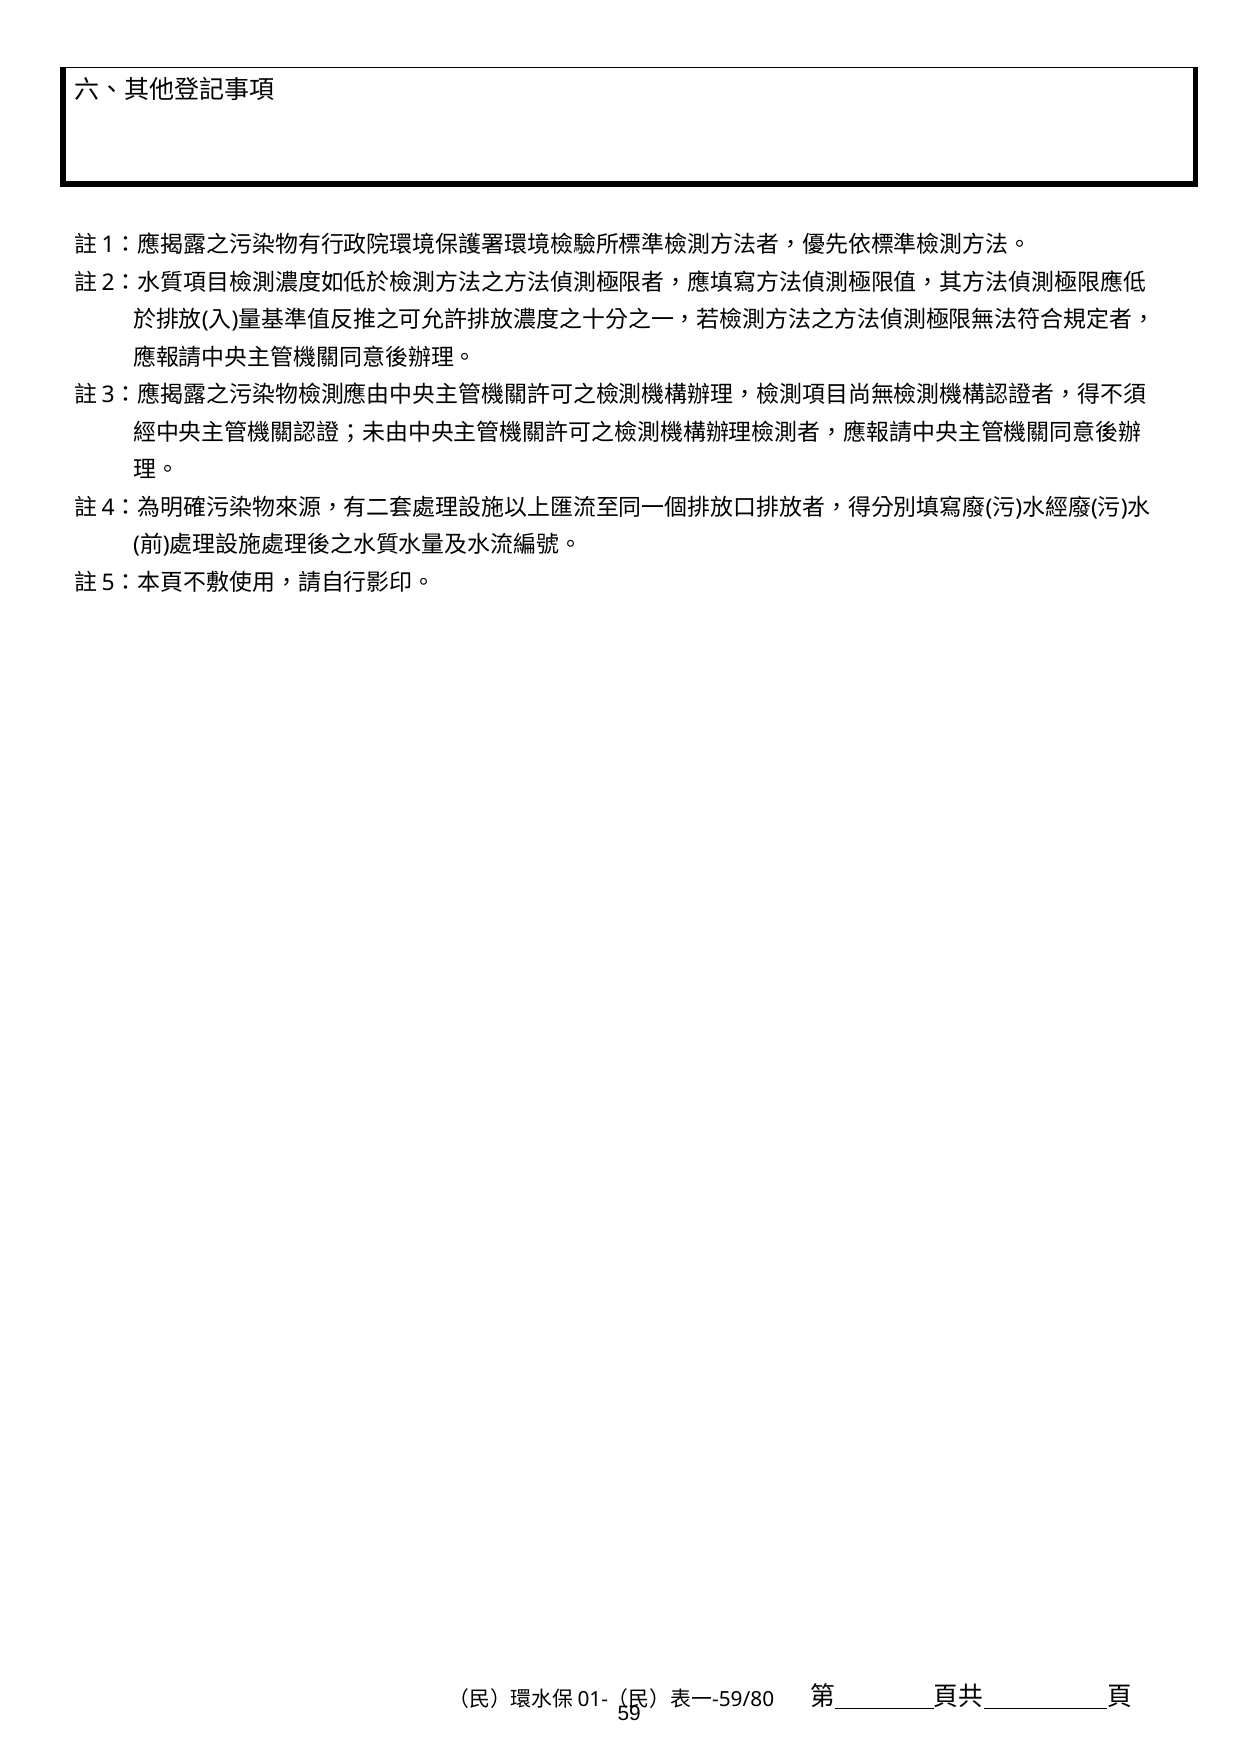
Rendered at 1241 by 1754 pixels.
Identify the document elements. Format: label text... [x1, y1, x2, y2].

text 註4：為明確污染物來源，有二套處理設施以上匯流至同一個排放口排放者，得分別填寫廢(污)水經廢(污)水(前)處理設施處理後之水質水量及水流編號。 [74, 487, 1156, 562]
text 註5：本頁不敷使用，請自行影印。 [74, 562, 1156, 599]
text 註2：水質項目檢測濃度如低於檢測方法之方法偵測極限者，應填寫方法偵測極限值，其方法偵測極限應低於排放(入)量基準值反推之可允許排放濃度之十分之一，若檢測方法之方法偵測極限無法符合規定者，應報請中央主管機關同意後辦理。 [74, 262, 1156, 374]
text 註3：應揭露之污染物檢測應由中央主管機關許可之檢測機構辦理，檢測項目尚無檢測機構認證者，得不須經中央主管機關認證；未由中央主管機關許可之檢測機構辦理檢測者，應報請中央主管機關同意後辦理。 [74, 374, 1156, 487]
table_cell 六、其他登記事項 [66, 68, 1193, 181]
text 註1：應揭露之污染物有行政院環境保護署環境檢驗所標準檢測方法者，優先依標準檢測方法。 [74, 224, 1156, 262]
